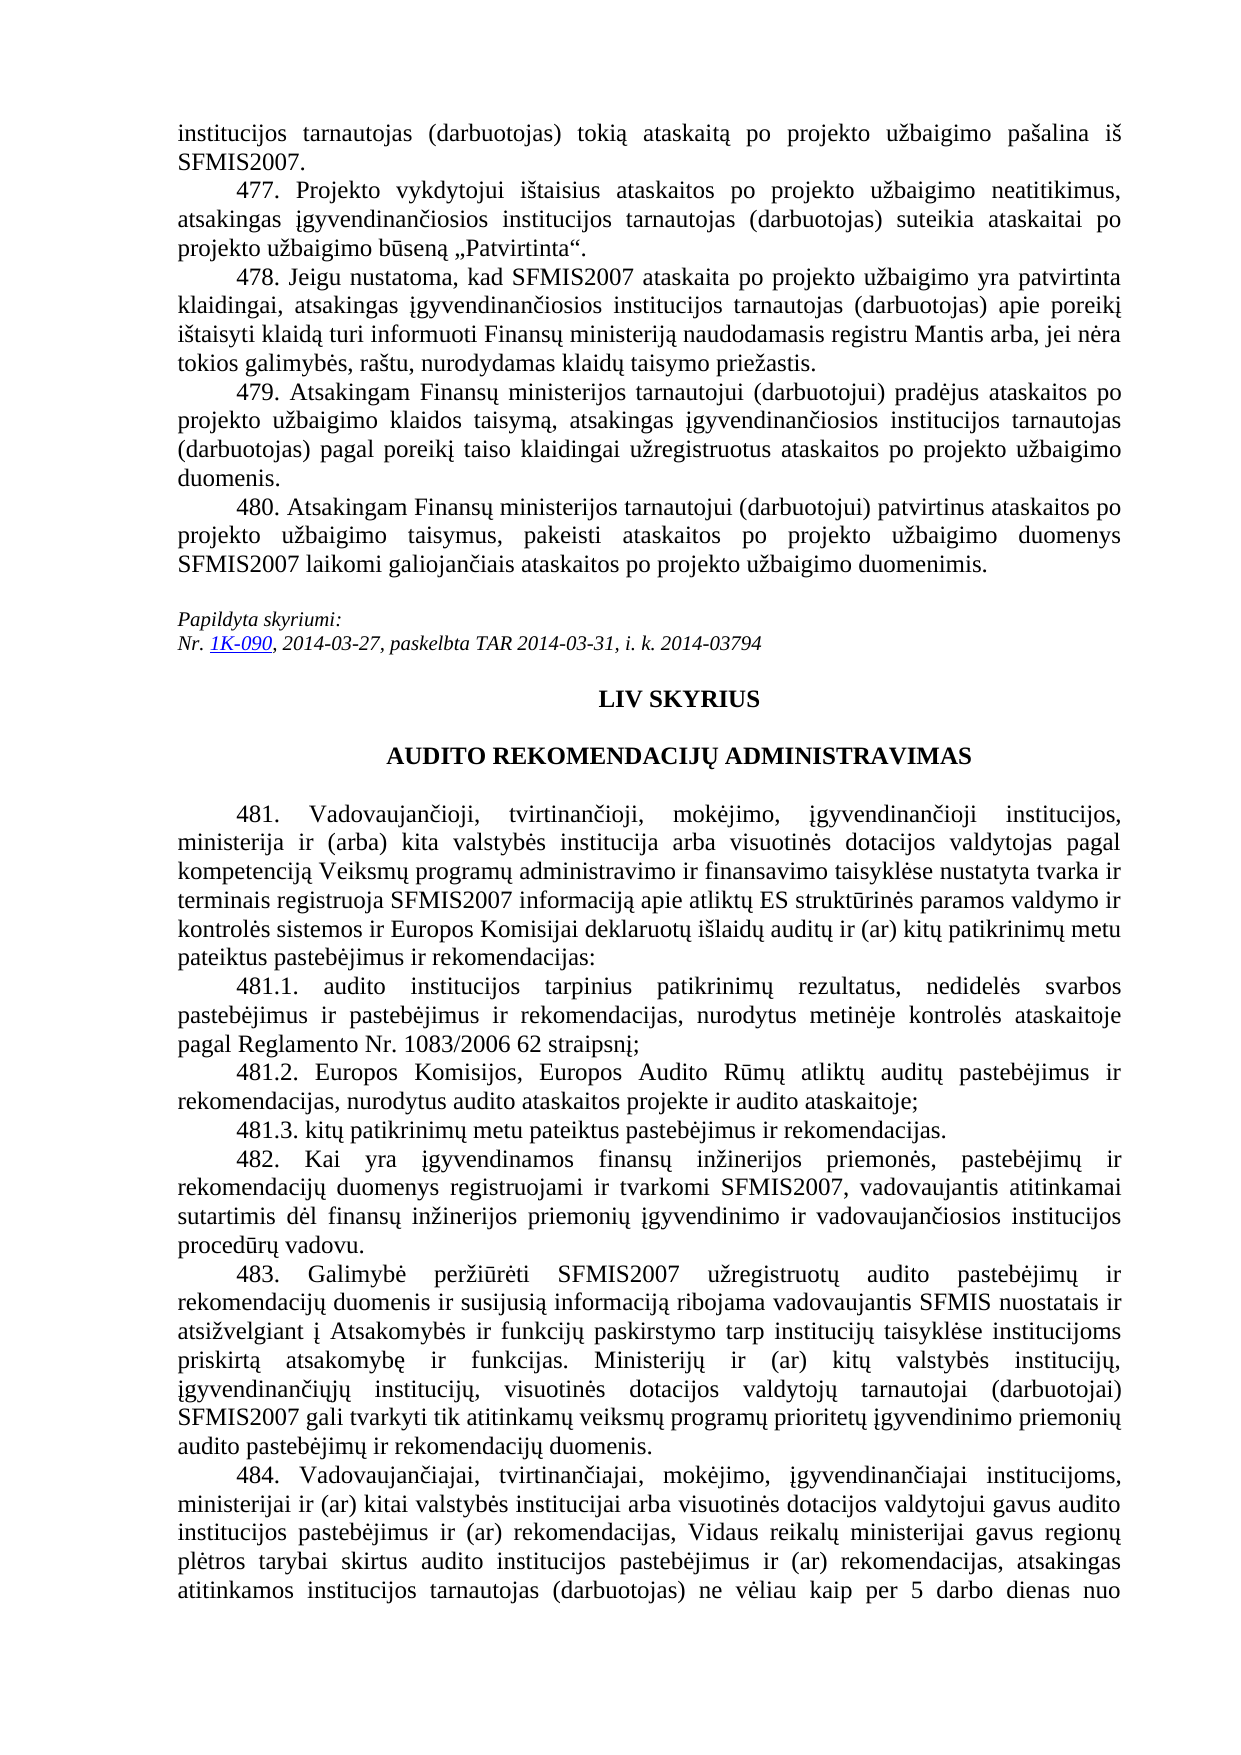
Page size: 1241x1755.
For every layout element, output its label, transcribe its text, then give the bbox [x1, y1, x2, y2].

text 477. Projekto vykdytojui ištaisius ataskaitos po projekto užbaigimo neatitikimus, atsakingas įgyvendinančiosios institucijos tarnautojas (darbuotojas) suteikia ataskaitai po projekto užbaigimo būseną „Patvirtinta“. [177, 176, 1122, 262]
text institucijos tarnautojas (darbuotojas) tokią ataskaitą po projekto užbaigimo pašalina iš SFMIS2007. [177, 118, 1122, 176]
text 479. Atsakingam Finansų ministerijos tarnautojui (darbuotojui) pradėjus ataskaitos po projekto užbaigimo klaidos taisymą, atsakingas įgyvendinančiosios institucijos tarnautojas (darbuotojas) pagal poreikį taiso klaidingai užregistruotus ataskaitos po projekto užbaigimo duomenis. [177, 377, 1122, 492]
text 481.1. audito institucijos tarpinius patikrinimų rezultatus, nedidelės svarbos pastebėjimus ir pastebėjimus ir rekomendacijas, nurodytus metinėje kontrolės ataskaitoje pagal Reglamento Nr. 1083/2006 62 straipsnį; [177, 971, 1122, 1057]
text 482. Kai yra įgyvendinamos finansų inžinerijos priemonės, pastebėjimų ir rekomendacijų duomenys registruojami ir tvarkomi SFMIS2007, vadovaujantis atitinkamai sutartimis dėl finansų inžinerijos priemonių įgyvendinimo ir vadovaujančiosios institucijos procedūrų vadovu. [177, 1144, 1122, 1259]
text 483. Galimybė peržiūrėti SFMIS2007 užregistruotų audito pastebėjimų ir rekomendacijų duomenis ir susijusią informaciją ribojama vadovaujantis SFMIS nuostatais ir atsižvelgiant į Atsakomybės ir funkcijų paskirstymo tarp institucijų taisyklėse institucijoms priskirtą atsakomybę ir funkcijas. Ministerijų ir (ar) kitų valstybės institucijų, įgyvendinančiųjų institucijų, visuotinės dotacijos valdytojų tarnautojai (darbuotojai) SFMIS2007 gali tvarkyti tik atitinkamų veiksmų programų prioritetų įgyvendinimo priemonių audito pastebėjimų ir rekomendacijų duomenis. [177, 1259, 1122, 1460]
text 481.2. Europos Komisijos, Europos Audito Rūmų atliktų auditų pastebėjimus ir rekomendacijas, nurodytus audito ataskaitos projekte ir audito ataskaitoje; [177, 1057, 1122, 1115]
text Nr. 1K-090, 2014-03-27, paskelbta TAR 2014-03-31, i. k. 2014-03794 [177, 631, 1122, 655]
text 481. Vadovaujančioji, tvirtinančioji, mokėjimo, įgyvendinančioji institucijos, ministerija ir (arba) kita valstybės institucija arba visuotinės dotacijos valdytojas pagal kompetenciją Veiksmų programų administravimo ir finansavimo taisyklėse nustatyta tvarka ir terminais registruoja SFMIS2007 informaciją apie atliktų ES struktūrinės paramos valdymo ir kontrolės sistemos ir Europos Komisijai deklaruotų išlaidų auditų ir (ar) kitų patikrinimų metu pateiktus pastebėjimus ir rekomendacijas: [177, 799, 1122, 971]
text 481.3. kitų patikrinimų metu pateiktus pastebėjimus ir rekomendacijas. [177, 1115, 1122, 1144]
text 484. Vadovaujančiajai, tvirtinančiajai, mokėjimo, įgyvendinančiajai institucijoms, ministerijai ir (ar) kitai valstybės institucijai arba visuotinės dotacijos valdytojui gavus audito institucijos pastebėjimus ir (ar) rekomendacijas, Vidaus reikalų ministerijai gavus regionų plėtros tarybai skirtus audito institucijos pastebėjimus ir (ar) rekomendacijas, atsakingas atitinkamos institucijos tarnautojas (darbuotojas) ne vėliau kaip per 5 darbo dienas nuo [177, 1460, 1122, 1604]
text AUDITO REKOMENDACIJŲ ADMINISTRAVIMAS [177, 741, 1122, 770]
text 478. Jeigu nustatoma, kad SFMIS2007 ataskaita po projekto užbaigimo yra patvirtinta klaidingai, atsakingas įgyvendinančiosios institucijos tarnautojas (darbuotojas) apie poreikį ištaisyti klaidą turi informuoti Finansų ministeriją naudodamasis registru Mantis arba, jei nėra tokios galimybės, raštu, nurodydamas klaidų taisymo priežastis. [177, 262, 1122, 377]
text LIV SKYRIUS [177, 684, 1122, 712]
text 480. Atsakingam Finansų ministerijos tarnautojui (darbuotojui) patvirtinus ataskaitos po projekto užbaigimo taisymus, pakeisti ataskaitos po projekto užbaigimo duomenys SFMIS2007 laikomi galiojančiais ataskaitos po projekto užbaigimo duomenimis. [177, 492, 1122, 578]
text Papildyta skyriumi: [177, 607, 1122, 631]
